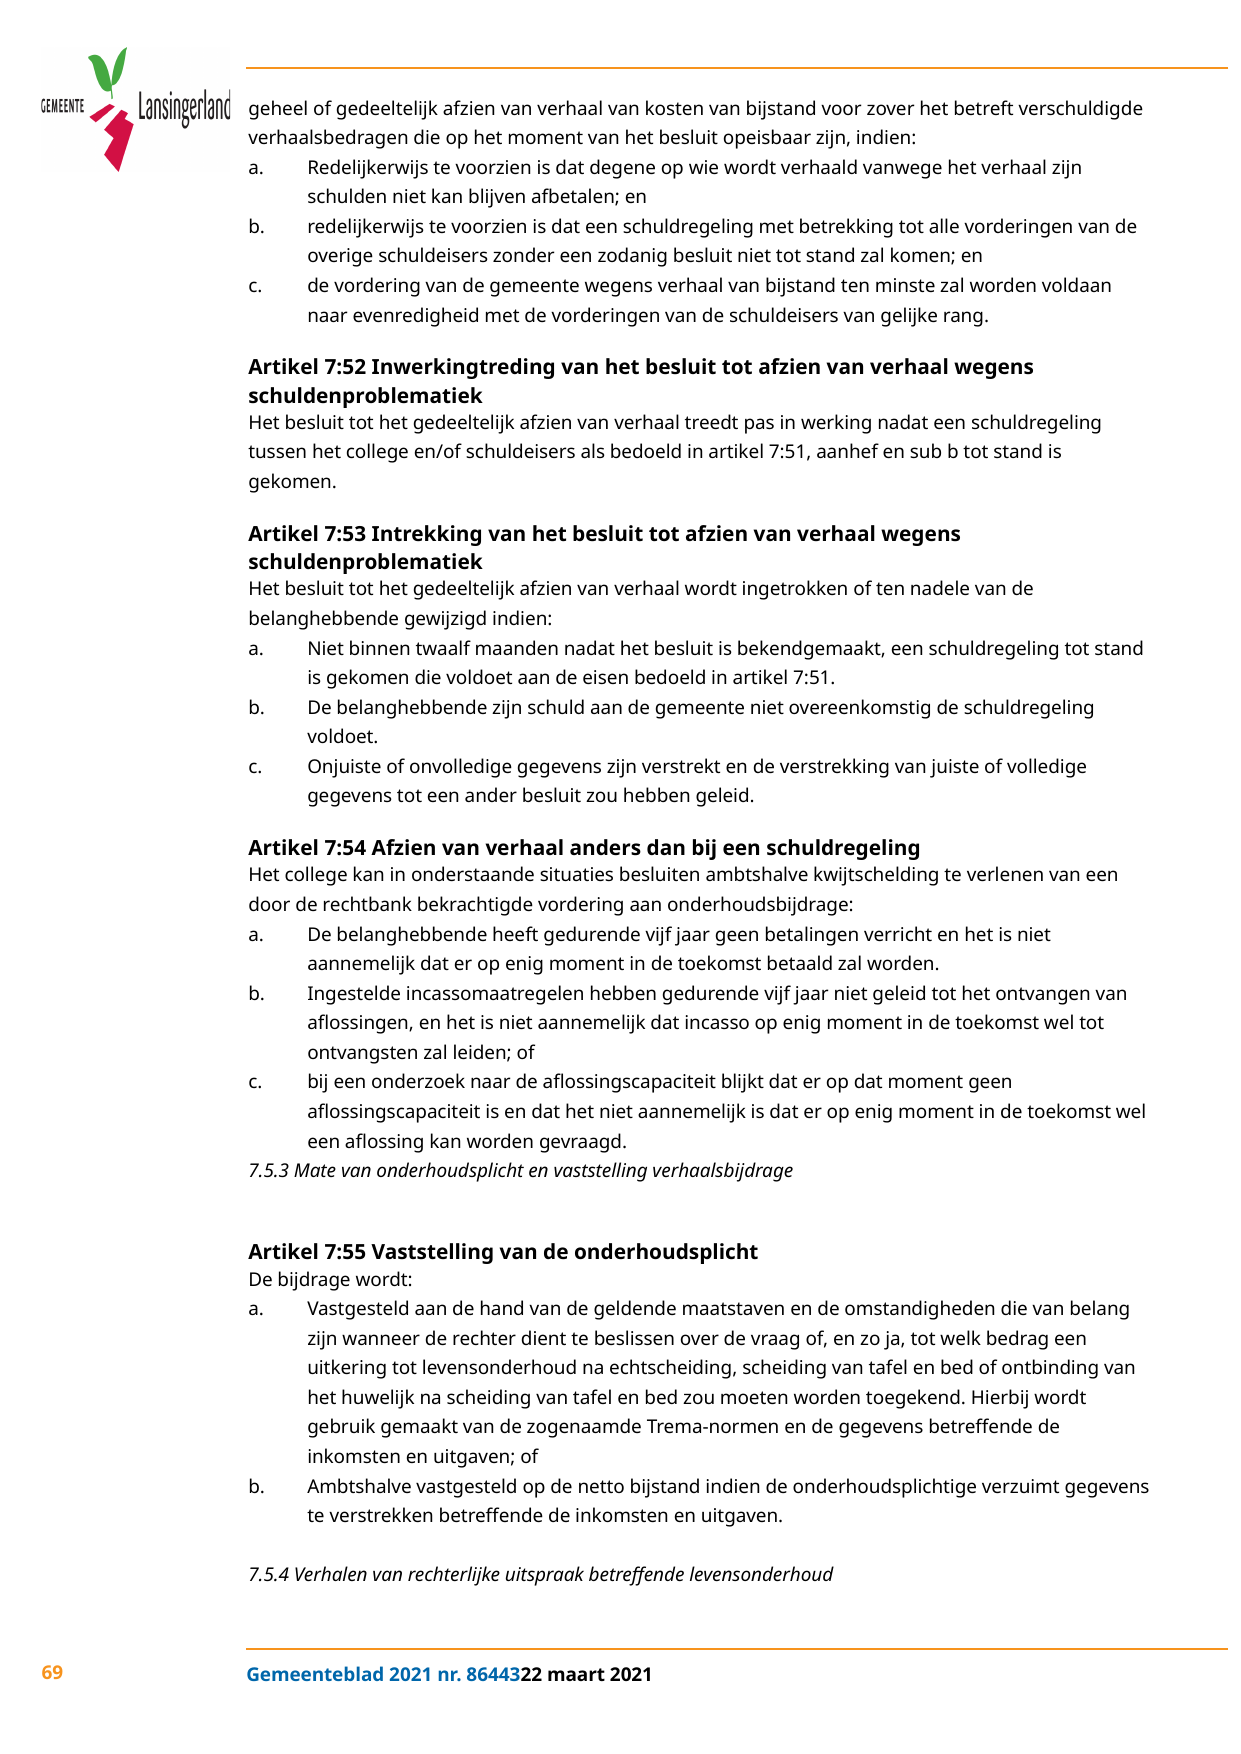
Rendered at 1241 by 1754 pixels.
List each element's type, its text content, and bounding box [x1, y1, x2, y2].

text 7.5.4 Verhalen van rechterlijke uitspraak betreffende levensonderhoud [248, 1562, 1152, 1587]
list Niet binnen twaalf maanden nadat het besluit is bekendgemaakt, een schuldregeling tot stand is gekomen die voldoet aan de eisen bedoeld in artikel 7:51. [248, 635, 1152, 690]
list De belanghebbende heeft gedurende vijf jaar geen betalingen verricht en het is niet aannemelijk dat er op enig moment in de toekomst betaald zal worden. [248, 921, 1152, 976]
text Het besluit tot het gedeeltelijk afzien van verhaal treedt pas in werking nadat een schuldregeling tussen het college en/of schuldeisers als bedoeld in artikel 7:51, aanhef en sub b tot stand is gekomen. [248, 409, 1152, 494]
list De belanghebbende zijn schuld aan de gemeente niet overeenkomstig de schuldregeling voldoet. [248, 694, 1152, 749]
list Onjuiste of onvolledige gegevens zijn verstrekt en de verstrekking van juiste of volledige gegevens tot een ander besluit zou hebben geleid. [248, 753, 1152, 808]
picture [41, 47, 231, 172]
text De bijdrage wordt: [248, 1266, 1152, 1292]
list Ambtshalve vastgesteld op de netto bijstand indien de onderhoudsplichtige verzuimt gegevens te verstrekken betreffende de inkomsten en uitgaven. [248, 1473, 1152, 1528]
text Artikel 7:55 Vaststelling van de onderhoudsplicht [248, 1237, 1152, 1266]
text Artikel 7:53 Intrekking van het besluit tot afzien van verhaal wegens schuldenproblematiek [248, 519, 1152, 576]
list redelijkerwijs te voorzien is dat een schuldregeling met betrekking tot alle vorderingen van de overige schuldeisers zonder een zodanig besluit niet tot stand zal komen; en [248, 213, 1152, 268]
list de vordering van de gemeente wegens verhaal van bijstand ten minste zal worden voldaan naar evenredigheid met de vorderingen van de schuldeisers van gelijke rang. [248, 272, 1152, 328]
list bij een onderzoek naar de aflossingscapaciteit blijkt dat er op dat moment geen aflossingscapaciteit is en dat het niet aannemelijk is dat er op enig moment in de toekomst wel een aflossing kan worden gevraagd. [248, 1069, 1152, 1153]
text Het besluit tot het gedeeltelijk afzien van verhaal wordt ingetrokken of ten nadele van de belanghebbende gewijzigd indien: [248, 576, 1152, 631]
list Redelijkerwijs te voorzien is dat degene op wie wordt verhaald vanwege het verhaal zijn schulden niet kan blijven afbetalen; en [248, 154, 1152, 209]
text Artikel 7:52 Inwerkingtreding van het besluit tot afzien van verhaal wegens schuldenproblematiek [248, 352, 1152, 409]
text Het college kan in onderstaande situaties besluiten ambtshalve kwijtschelding te verlenen van een door de rechtbank bekrachtigde vordering aan onderhoudsbijdrage: [248, 862, 1152, 917]
text geheel of gedeeltelijk afzien van verhaal van kosten van bijstand voor zover het betreft verschuldigde verhaalsbedragen die op het moment van het besluit opeisbaar zijn, indien: [248, 95, 1152, 150]
list Ingestelde incassomaatregelen hebben gedurende vijf jaar niet geleid tot het ontvangen van aflossingen, en het is niet aannemelijk dat incasso op enig moment in de toekomst wel tot ontvangsten zal leiden; of [248, 980, 1152, 1065]
list Vastgesteld aan de hand van de geldende maatstaven en de omstandigheden die van belang zijn wanneer de rechter dient te beslissen over de vraag of, en zo ja, tot welk bedrag een uitkering tot levensonderhoud na echtscheiding, scheiding van tafel en bed of ontbinding van het huwelijk na scheiding van tafel en bed zou moeten worden toegekend. Hierbij wordt gebruik gemaakt van de zogenaamde Trema-normen en de gegevens betreffende de inkomsten en uitgaven; of [248, 1295, 1152, 1469]
text 7.5.3 Mate van onderhoudsplicht en vaststelling verhaalsbijdrage [248, 1157, 1152, 1183]
text Artikel 7:54 Afzien van verhaal anders dan bij een schuldregeling [248, 833, 1152, 862]
